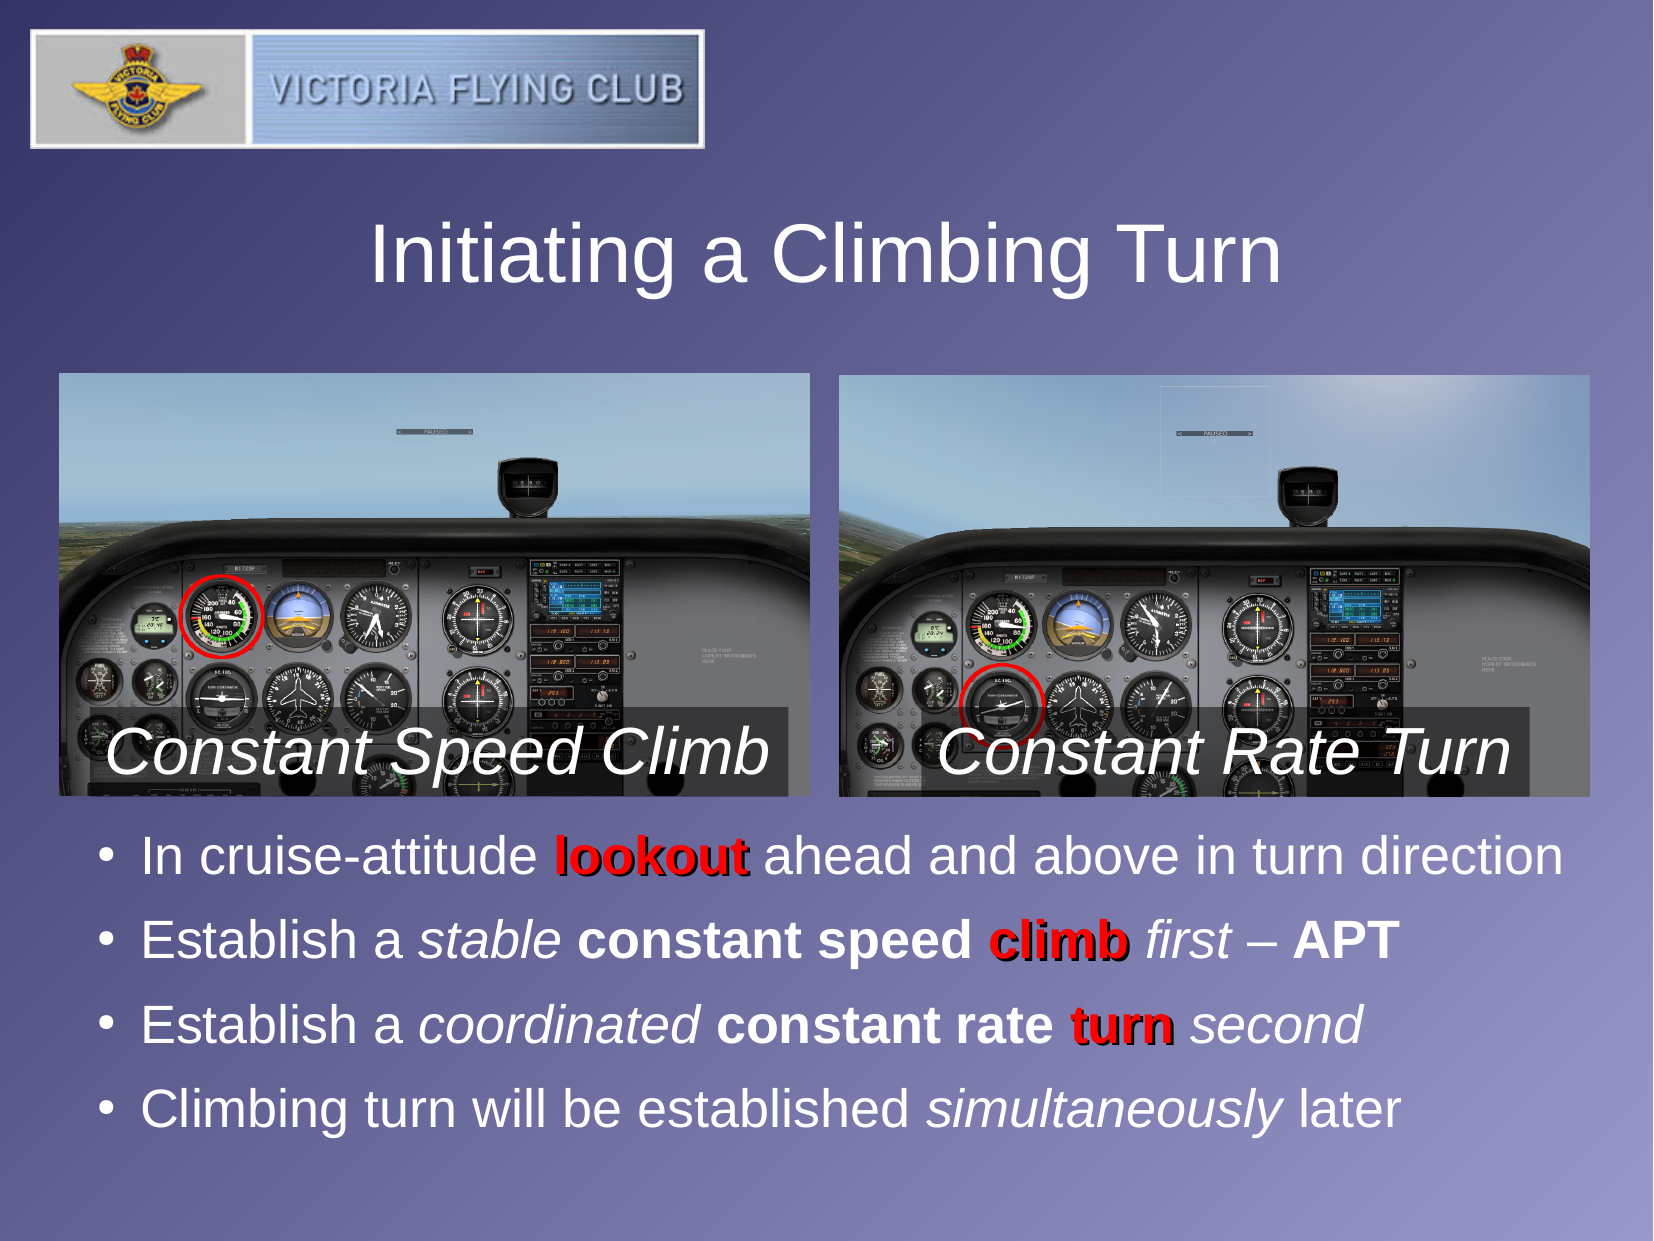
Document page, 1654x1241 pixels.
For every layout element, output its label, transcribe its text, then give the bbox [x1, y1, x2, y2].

text_box Constant Rate Turn [921, 707, 1530, 797]
title Initiating a Climbing Turn [82, 150, 1571, 358]
text_box Constant Speed Climb [89, 707, 789, 797]
list In cruise-attitude lookout ahead and above in turn direction Establish a stable constant speed climb first – APT Establish a coordinated constant rate turn second Climbing turn will be established simultaneously later [82, 825, 1571, 1201]
picture [839, 375, 1590, 797]
picture [59, 373, 810, 796]
picture [30, 29, 705, 149]
